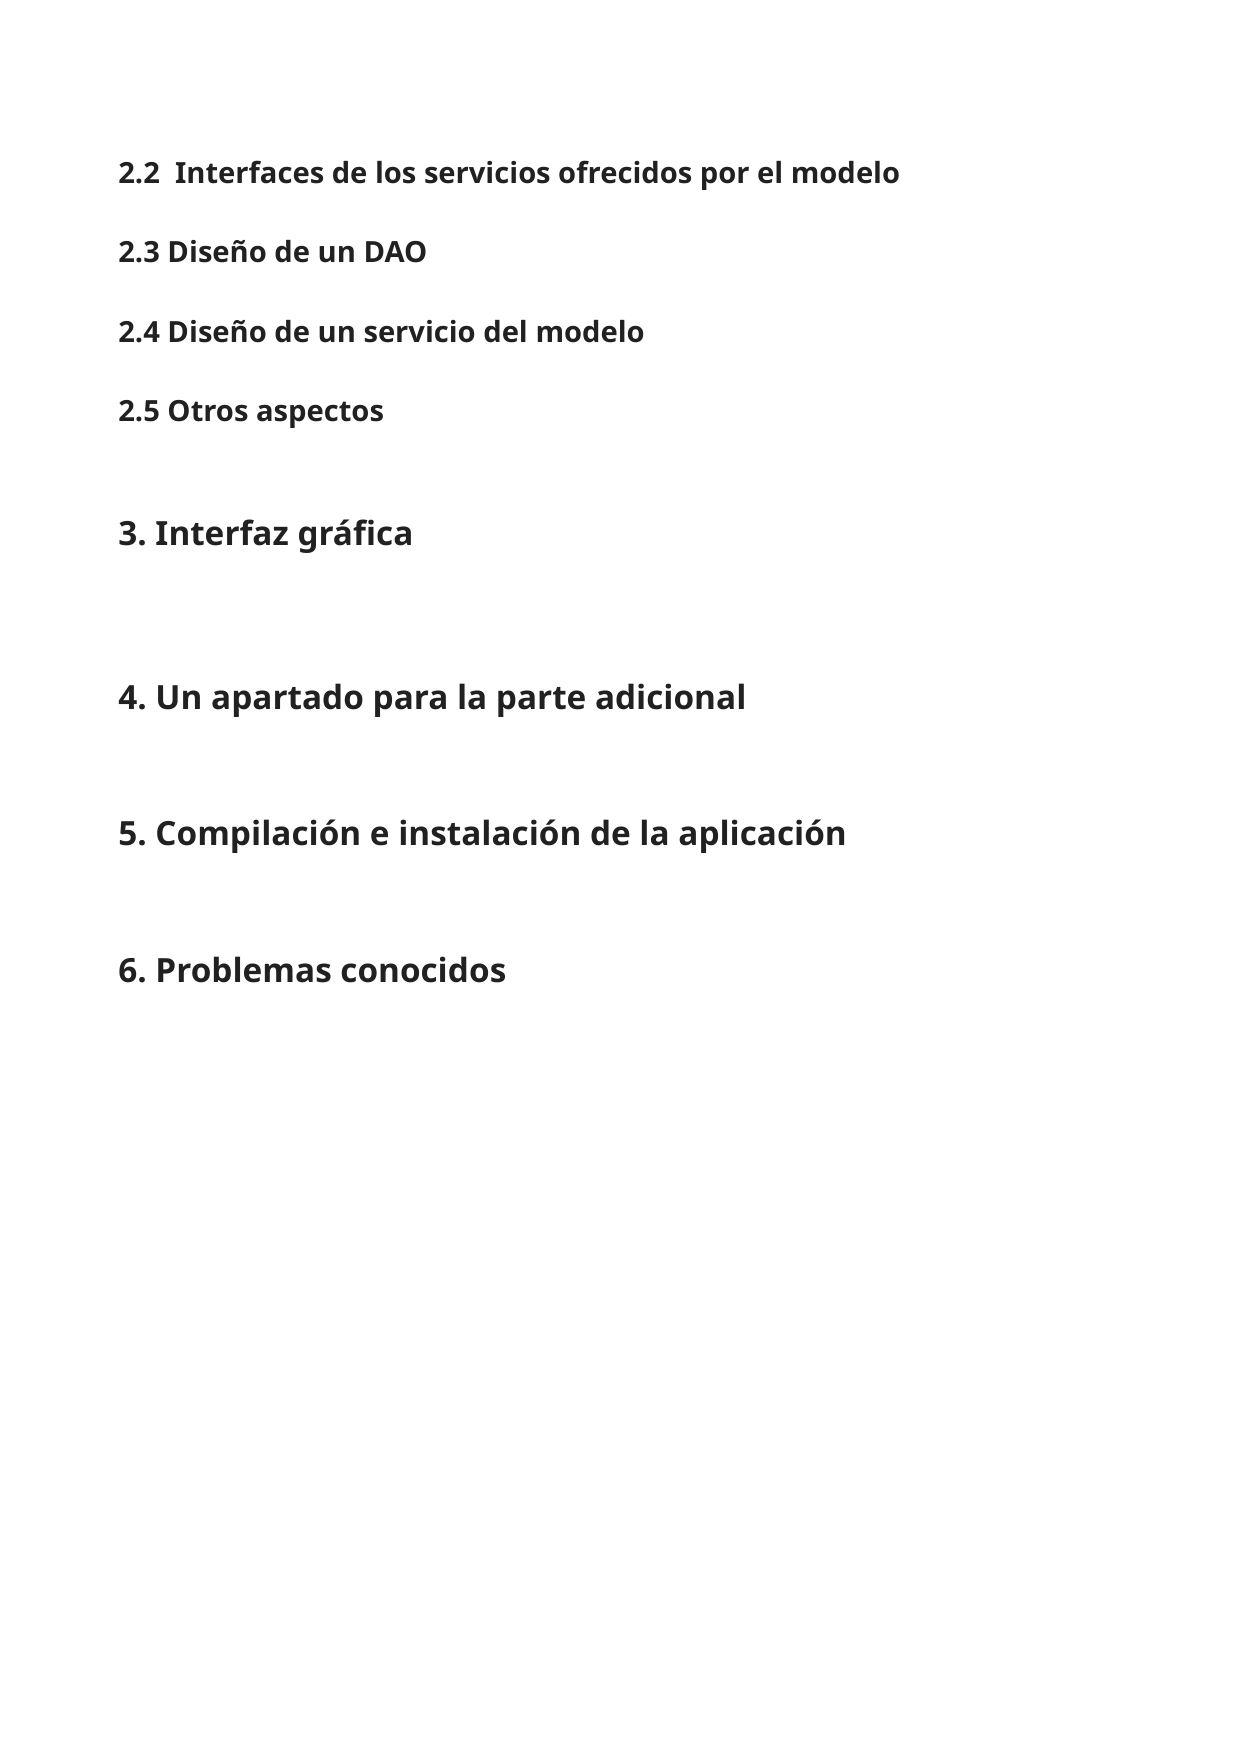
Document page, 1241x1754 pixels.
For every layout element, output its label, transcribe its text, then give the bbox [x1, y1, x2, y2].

text 6. Problemas conocidos [118, 946, 1122, 992]
text 3. Interfaz gráfica [118, 509, 1122, 555]
text 2.3 Diseño de un DAO [118, 232, 1122, 271]
text 2.2 Interfaces de los servicios ofrecidos por el modelo [118, 152, 1122, 192]
text 5. Compilación e instalación de la aplicación [118, 810, 1122, 856]
text 2.5 Otros aspectos [118, 390, 1122, 430]
text 4. Un apartado para la parte adicional [118, 674, 1122, 719]
text 2.4 Diseño de un servicio del modelo [118, 311, 1122, 351]
